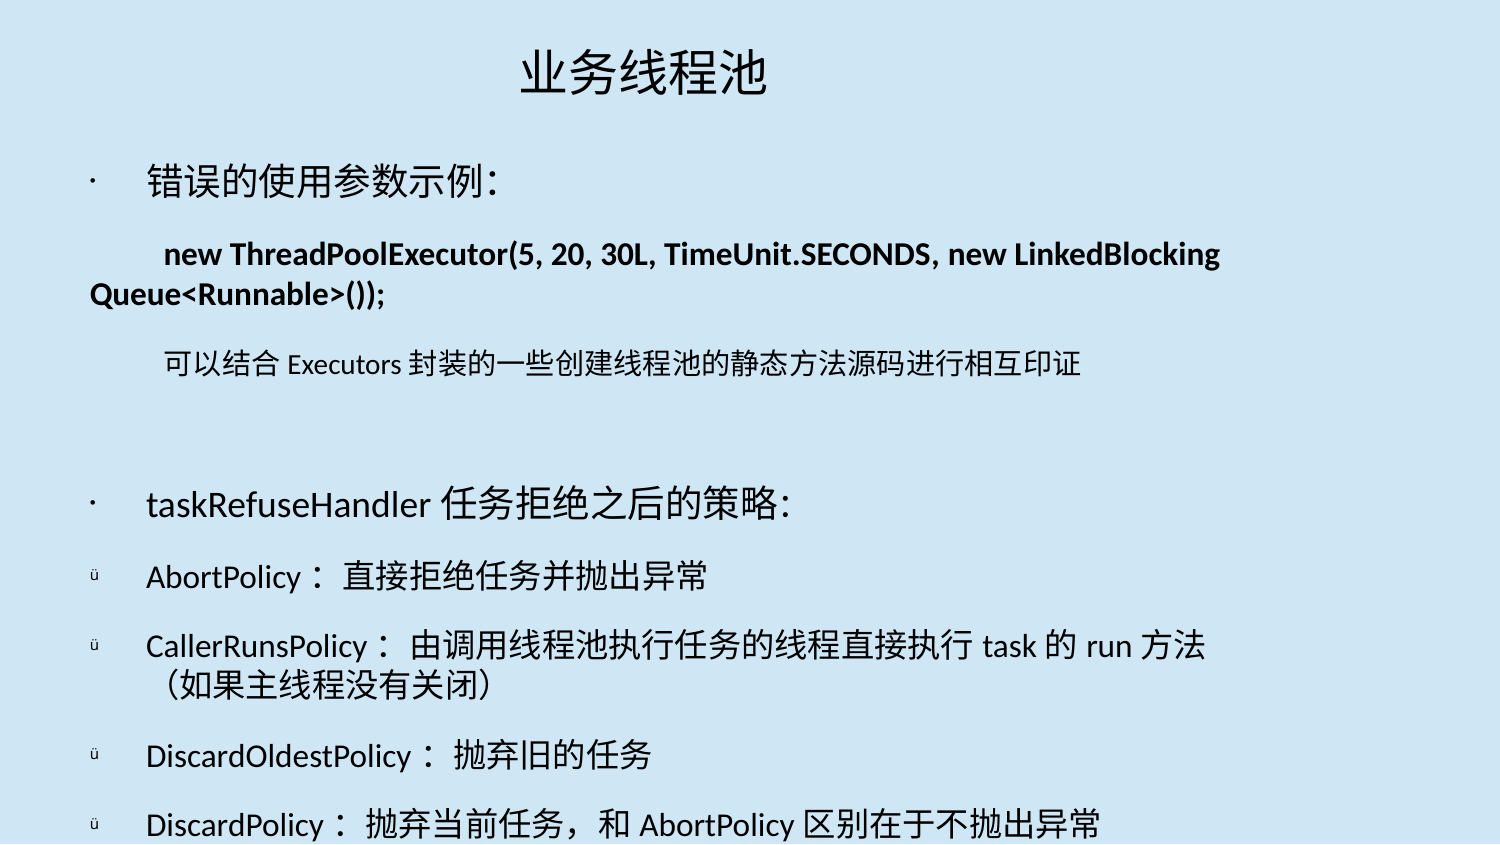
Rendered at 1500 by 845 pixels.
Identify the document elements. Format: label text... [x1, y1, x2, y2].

list 错误的使用参数示例： new ThreadPoolExecutor(5, 20, 30L, TimeUnit.SECONDS, new LinkedBlockingQueue<Runnable>()); 可以结合Executors封装的一些创建线程池的静态方法源码进行相互印证 taskRefuseHandler任务拒绝之后的策略： AbortPolicy：直接拒绝任务并抛出异常 CallerRunsPolicy：由调用线程池执行任务的线程直接执行task的run方法（如果主线程没有关闭） DiscardOldestPolicy：抛弃旧的任务 DiscardPolicy：抛弃当前任务，和AbortPolicy区别在于不抛出异常 [75, 150, 1258, 730]
title 业务线程池 [135, 33, 1152, 103]
